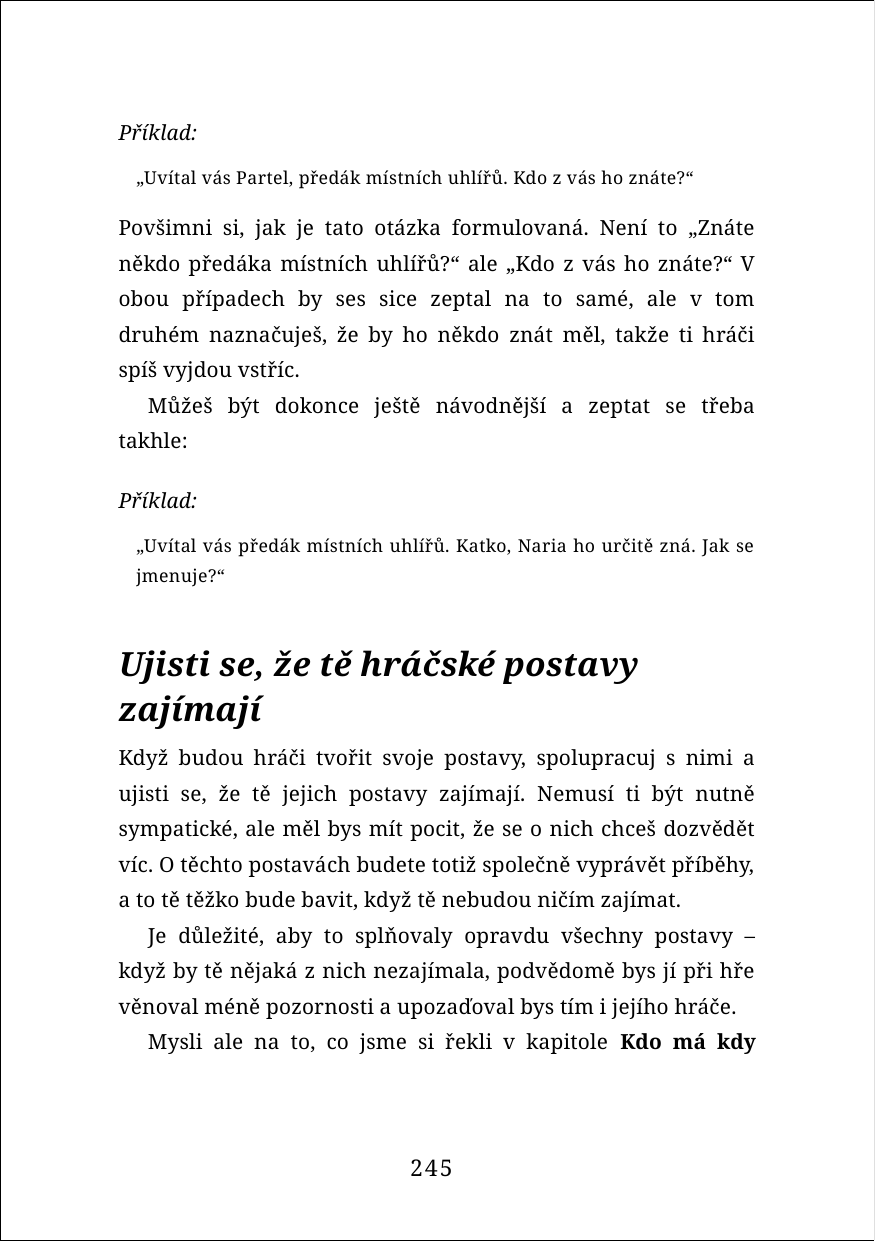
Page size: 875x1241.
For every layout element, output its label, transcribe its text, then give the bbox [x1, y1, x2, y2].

text Příklad: [118, 486, 756, 514]
text „Uvítal vás Partel, předák místních uhlířů. Kdo z vás ho znáte?“ [136, 166, 756, 190]
text Příklad: [118, 118, 756, 147]
subtitle Ujisti se, že tě hráčské postavy zajímají [118, 641, 756, 732]
text Povšimni si, jak je tato otázka formulovaná. Není to „Znáte někdo předáka místních uhlířů?“ ale „Kdo z vás ho znáte?“ V obou případech by ses sice zeptal na to samé, ale v tom druhém naznačuješ, že by ho někdo znát měl, takže ti hráči spíš vyjdou vstříc. Můžeš být dokonce ještě návodnější a zeptat se třeba takhle: [118, 213, 756, 455]
text Když budou hráči tvořit svoje postavy, spolupracuj s nimi a ujisti se, že tě jejich postavy zajímají. Nemusí ti být nutně sympatické, ale měl bys mít pocit, že se o nich chceš dozvědět víc. O těchto postavách budete totiž společně vyprávět příběhy, a to tě těžko bude bavit, když tě nebudou ničím zajímat. Je důležité, aby to splňovaly opravdu všechny postavy – když by tě nějaká z nich nezajímala, podvědomě bys jí při hře věnoval méně pozornosti a upozaďoval bys tím i jejího hráče. Mysli ale na to, co jsme si řekli v kapitole Kdo má kdy [118, 743, 756, 1056]
text „Uvítal vás předák místních uhlířů. Katko, Naria ho určitě zná. Jak se jmenuje?“ [136, 533, 756, 587]
